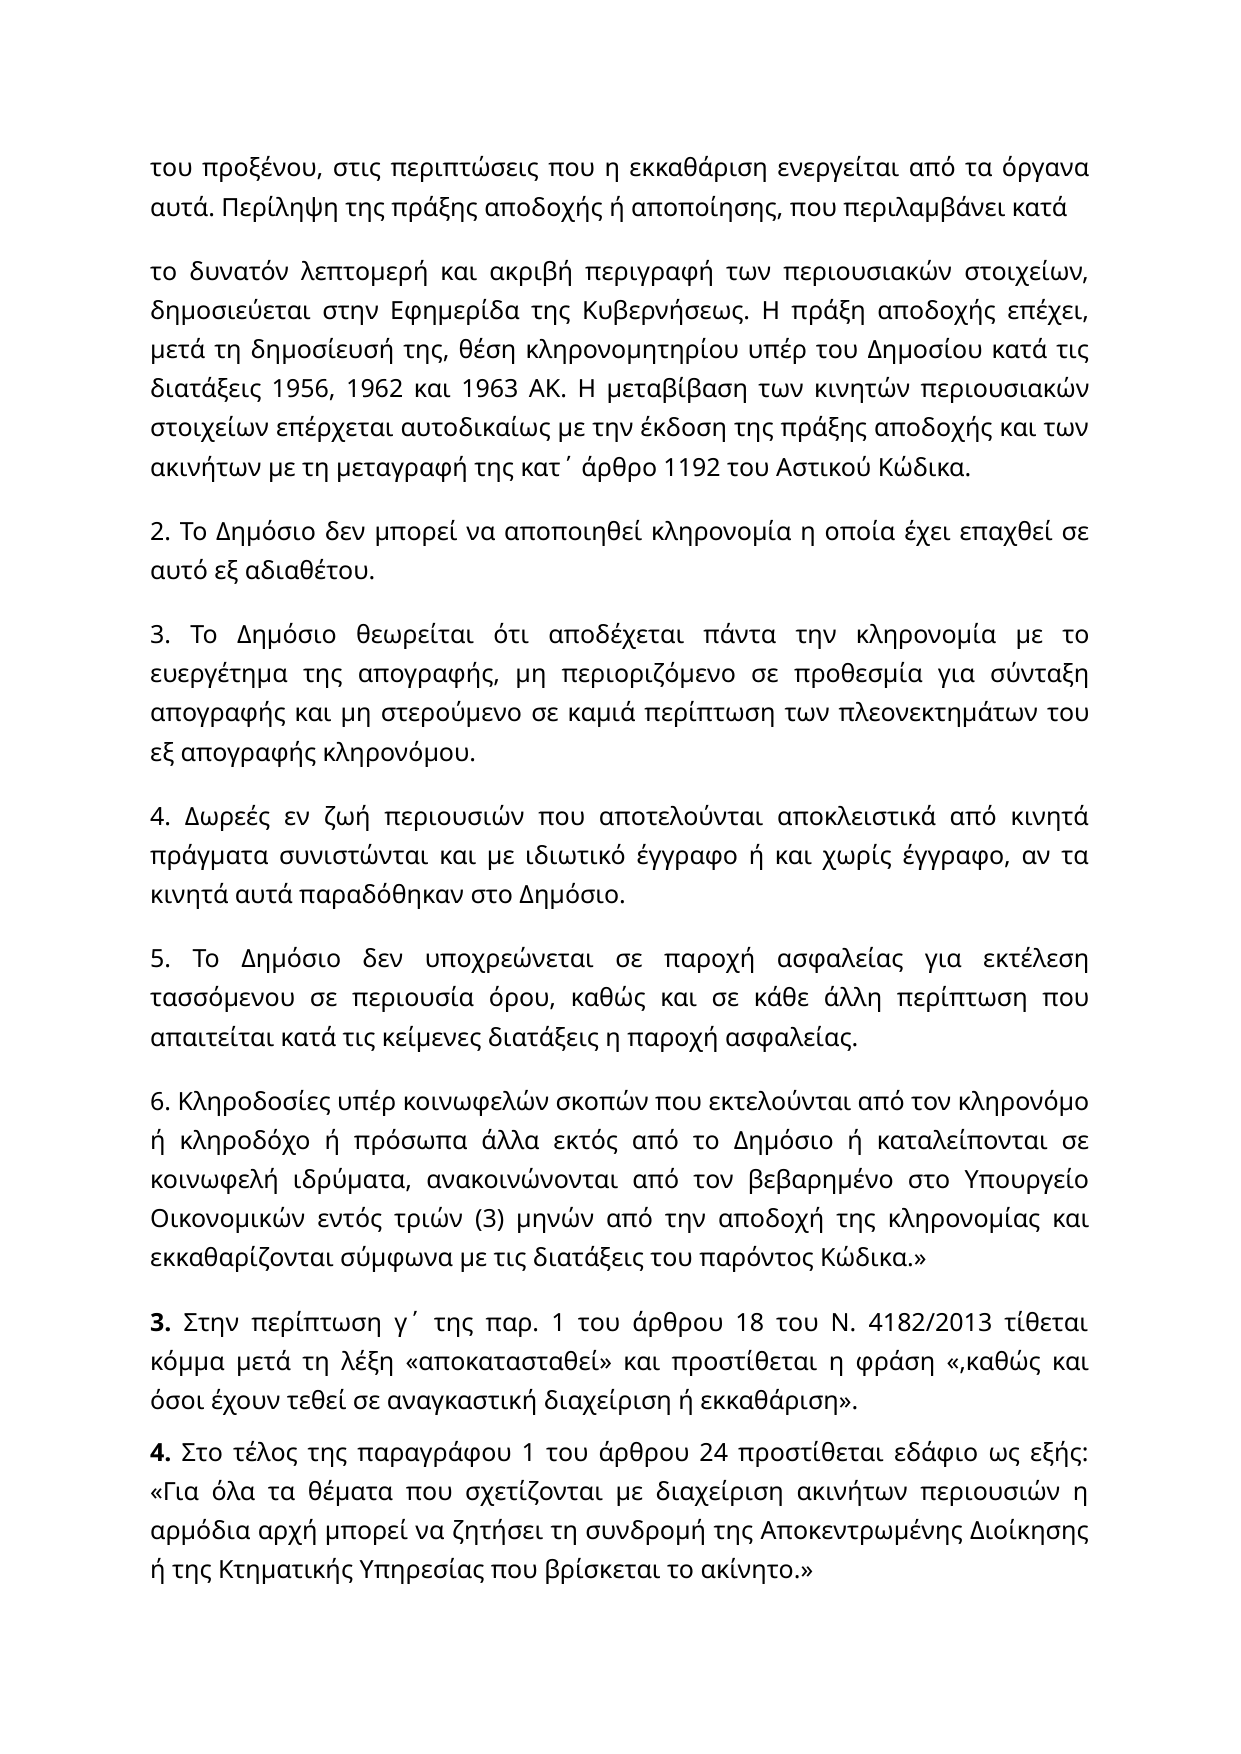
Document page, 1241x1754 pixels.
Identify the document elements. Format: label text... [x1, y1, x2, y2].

text 3. Στην περίπτωση γ΄ της παρ. 1 του άρθρου 18 του Ν. 4182/2013 τίθεται κόμμα μετά τη λέξη «αποκατασταθεί» και προστίθεται η φράση «,καθώς και όσοι έχουν τεθεί σε αναγκαστική διαχείριση ή εκκαθάριση». [150, 1304, 1090, 1417]
text 4. Δωρεές εν ζωή περιουσιών που αποτελούνται αποκλειστικά από κινητά πράγματα συνιστώνται και με ιδιωτικό έγγραφο ή και χωρίς έγγραφο, αν τα κινητά αυτά παραδόθηκαν στο Δημόσιο. [150, 798, 1090, 911]
text 3. Το Δημόσιο θεωρείται ότι αποδέχεται πάντα την κληρονομία με το ευεργέτημα της απογραφής, μη περιοριζόμενο σε προθεσμία για σύνταξη απογραφής και μη στερούμενο σε καμιά περίπτωση των πλεονεκτημάτων του εξ απογραφής κληρονόμου. [150, 617, 1090, 768]
text 6. Κληροδοσίες υπέρ κοινωφελών σκοπών που εκτελούνται από τον κληρονόμο ή κληροδόχο ή πρόσωπα άλλα εκτός από το Δημόσιο ή καταλείπονται σε κοινωφελή ιδρύματα, ανακοινώνονται από τον βεβαρημένο στο Υπουργείο Οικονομικών εντός τριών (3) μηνών από την αποδοχή της κληρονομίας και εκκαθαρίζονται σύμφωνα με τις διατάξεις του παρόντος Κώδικα.» [150, 1083, 1090, 1274]
text του προξένου, στις περιπτώσεις που η εκκαθάριση ενεργείται από τα όργανα αυτά. Περίληψη της πράξης αποδοχής ή αποποίησης, που περιλαμβάνει κατά [150, 150, 1090, 223]
text 4. Στο τέλος της παραγράφου 1 του άρθρου 24 προστίθεται εδάφιο ως εξής: «Για όλα τα θέματα που σχετίζονται με διαχείριση ακινήτων περιουσιών η αρμόδια αρχή μπορεί να ζητήσει τη συνδρομή της Αποκεντρωμένης Διοίκησης ή της Κτηματικής Υπηρεσίας που βρίσκεται το ακίνητο.» [150, 1434, 1090, 1586]
text 5. Το Δημόσιο δεν υποχρεώνεται σε παροχή ασφαλείας για εκτέλεση τασσόμενου σε περιουσία όρου, καθώς και σε κάθε άλλη περίπτωση που απαιτείται κατά τις κείμενες διατάξεις η παροχή ασφαλείας. [150, 941, 1090, 1053]
text 2. Το Δημόσιο δεν μπορεί να αποποιηθεί κληρονομία η οποία έχει επαχθεί σε αυτό εξ αδιαθέτου. [150, 513, 1090, 587]
text το δυνατόν λεπτομερή και ακριβή περιγραφή των περιουσιακών στοιχείων, δημοσιεύεται στην Εφημερίδα της Κυβερνήσεως. Η πράξη αποδοχής επέχει, μετά τη δημοσίευσή της, θέση κληρονομητηρίου υπέρ του Δημοσίου κατά τις διατάξεις 1956, 1962 και 1963 ΑΚ. Η μεταβίβαση των κινητών περιουσιακών στοιχείων επέρχεται αυτοδικαίως με την έκδοση της πράξης αποδοχής και των ακινήτων με τη μεταγραφή της κατ΄ άρθρο 1192 του Αστικού Κώδικα. [150, 253, 1090, 483]
